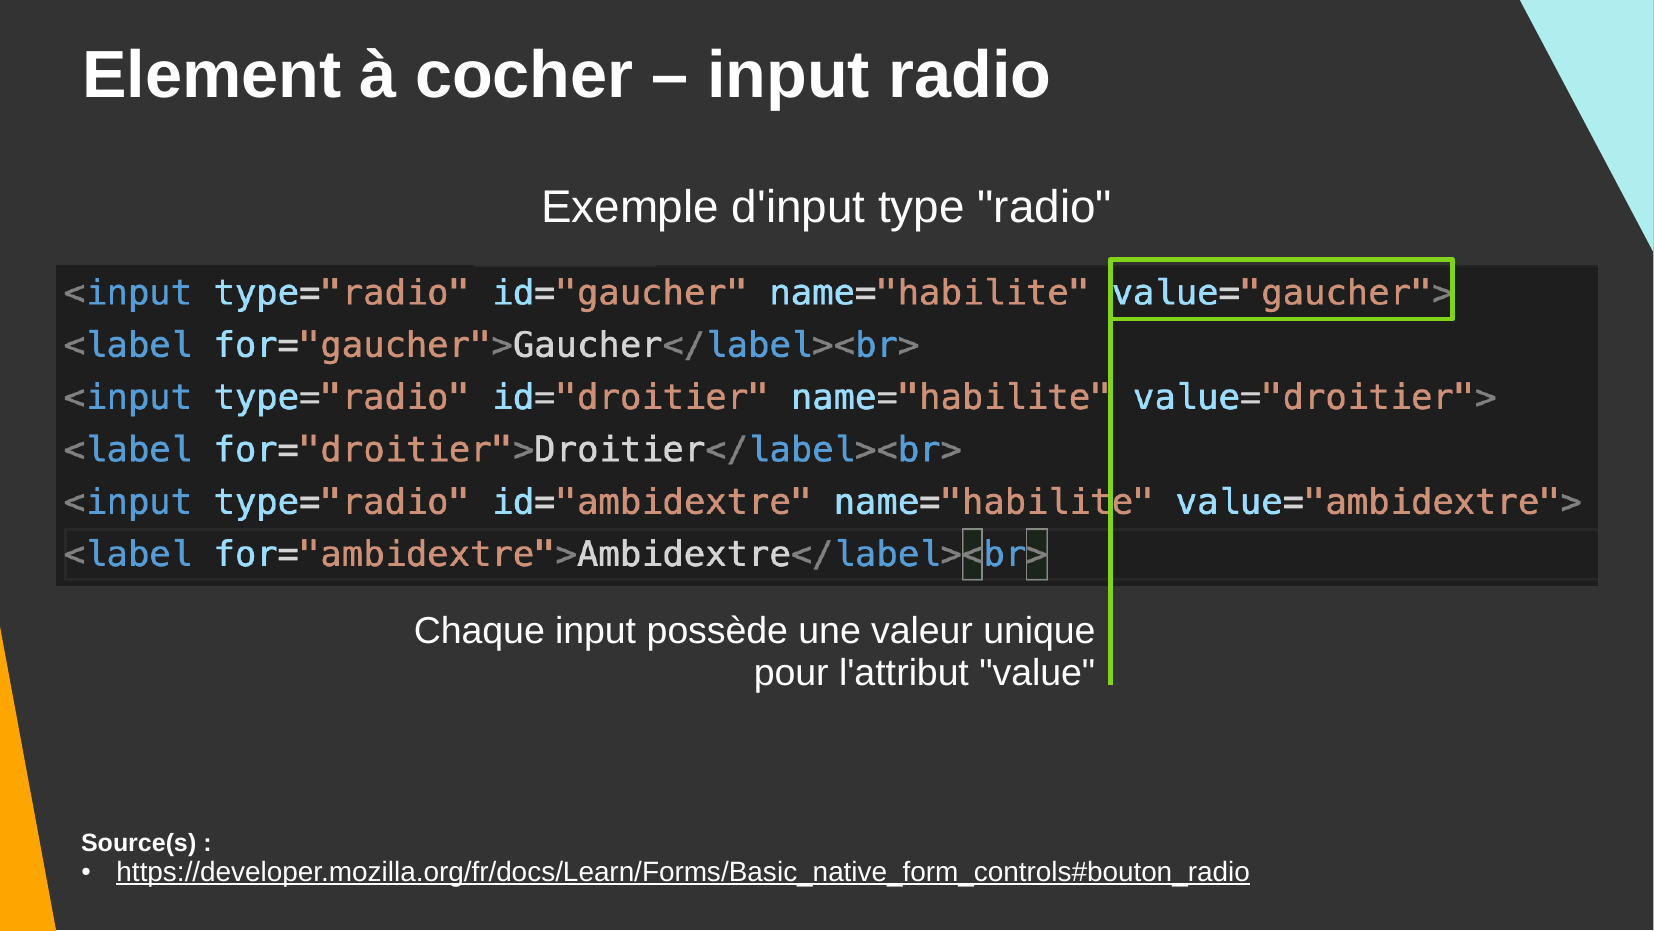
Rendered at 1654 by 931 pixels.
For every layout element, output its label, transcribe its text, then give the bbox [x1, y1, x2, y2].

text_box [1519, 0, 1654, 254]
text_box [0, 626, 57, 931]
title Exemple d'input type "radio" [126, 180, 1527, 233]
picture [1113, 265, 1450, 317]
text_box Source(s) : https://developer.mozilla.org/fr/docs/Learn/Forms/Basic_native_form_controls#bouton_radio [66, 821, 1552, 896]
picture [56, 265, 1108, 586]
title Element à cocher – input radio [82, 37, 1571, 114]
picture [1113, 265, 1598, 586]
text_box Chaque input possède une valeur unique pour l'attribut "value" [330, 602, 1111, 702]
